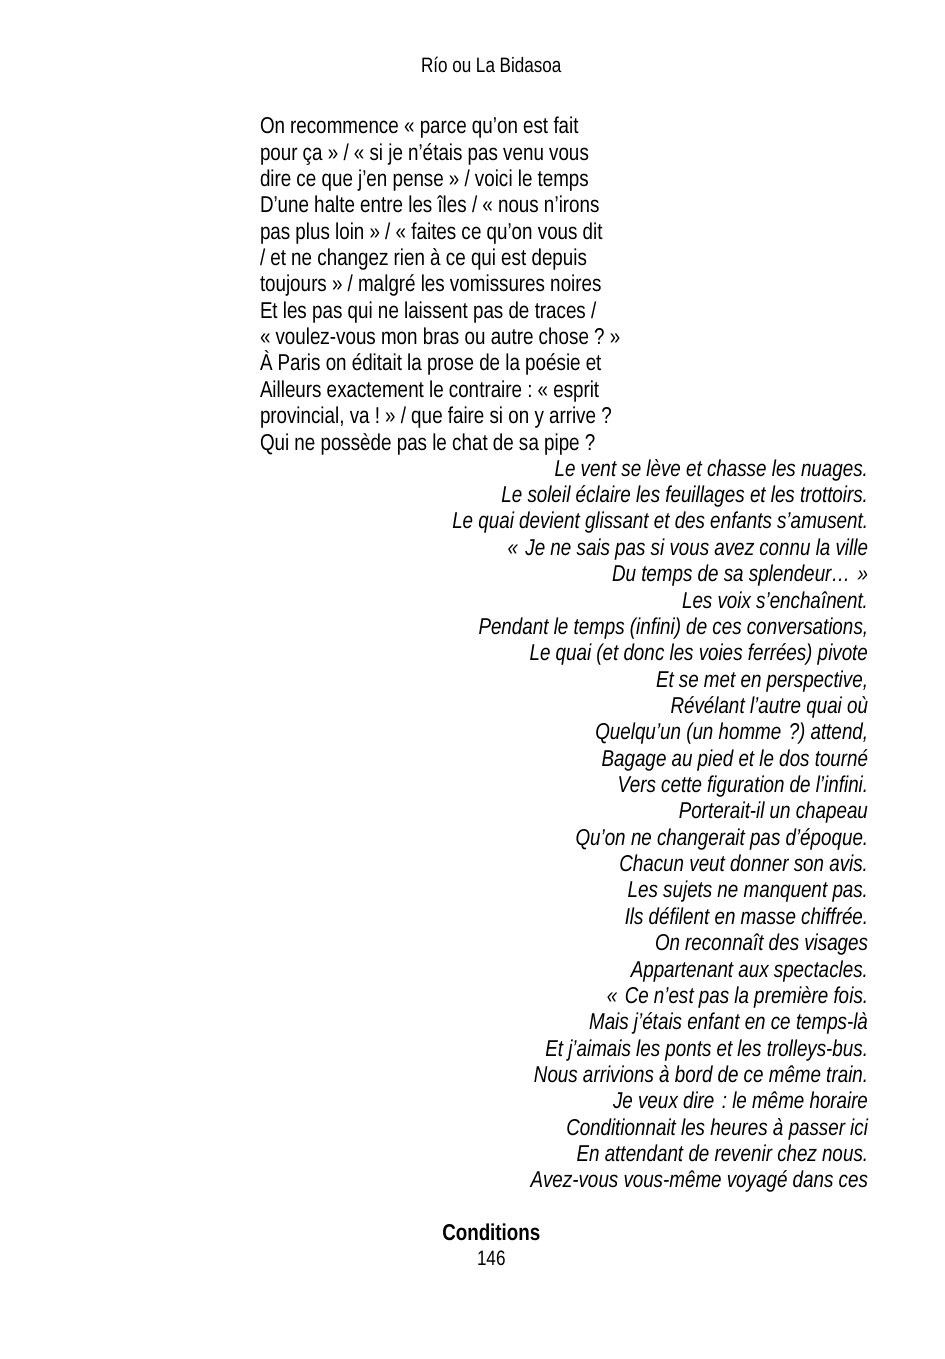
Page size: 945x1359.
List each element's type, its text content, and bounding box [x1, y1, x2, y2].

text En attendant de revenir chez nous. [112, 1140, 870, 1166]
text Qu’on ne changerait pas d’époque. [112, 824, 870, 850]
text Bagage au pied et le dos tourné [112, 745, 870, 771]
text pas plus loin » / « faites ce qu’on vous dit [260, 218, 870, 244]
text Conditionnait les heures à passer ici [112, 1114, 870, 1140]
text Et j’aimais les ponts et les trolleys-bus. [112, 1034, 870, 1061]
text Et se met en perspective, [112, 666, 870, 692]
text Le quai devient glissant et des enfants s’amusent. [112, 507, 870, 534]
text Vers cette figuration de l’infini. [112, 771, 870, 797]
text Je veux dire : le même horaire [112, 1087, 870, 1114]
text « voulez-vous mon bras ou autre chose ? » [260, 323, 870, 349]
text / et ne changez rien à ce qui est depuis [260, 244, 870, 270]
text « Ce n’est pas la première fois. [112, 982, 870, 1008]
text Porterait-il un chapeau [112, 797, 870, 824]
text À Paris on éditait la prose de la poésie et [260, 349, 870, 376]
text Mais j’étais enfant en ce temps-là [112, 1008, 870, 1034]
text Et les pas qui ne laissent pas de traces / [260, 297, 870, 323]
text provincial, va ! » / que faire si on y arrive ? [260, 402, 870, 428]
text Le soleil éclaire les feuillages et les trottoirs. [112, 481, 870, 507]
text Qui ne possède pas le chat de sa pipe ? [260, 428, 870, 455]
text Appartenant aux spectacles. [112, 956, 870, 982]
text Chacun veut donner son avis. [112, 850, 870, 876]
text Ils défilent en masse chiffrée. [112, 903, 870, 929]
text Pendant le temps (infini) de ces conversations, [112, 613, 870, 639]
text pour ça » / « si je n’étais pas venu vous [260, 138, 870, 165]
text « Je ne sais pas si vous avez connu la ville [112, 534, 870, 560]
text Quelqu’un (un homme ?) attend, [112, 718, 870, 745]
text On reconnaît des visages [112, 929, 870, 956]
text Le vent se lève et chasse les nuages. [112, 455, 870, 481]
text toujours » / malgré les vomissures noires [260, 270, 870, 297]
text Du temps de sa splendeur… » [112, 560, 870, 587]
text Avez-vous vous-même voyagé dans ces [112, 1166, 870, 1193]
text Les voix s’enchaînent. [112, 587, 870, 613]
text Le quai (et donc les voies ferrées) pivote [112, 639, 870, 666]
text Nous arrivions à bord de ce même train. [112, 1061, 870, 1087]
text dire ce que j’en pense » / voici le temps [260, 165, 870, 191]
text D’une halte entre les îles / « nous n’irons [260, 191, 870, 218]
text Les sujets ne manquent pas. [112, 876, 870, 903]
text On recommence « parce qu’on est fait [260, 112, 870, 138]
text Ailleurs exactement le contraire : « esprit [260, 376, 870, 402]
text Conditions [112, 1219, 870, 1245]
text Révélant l’autre quai où [112, 692, 870, 718]
